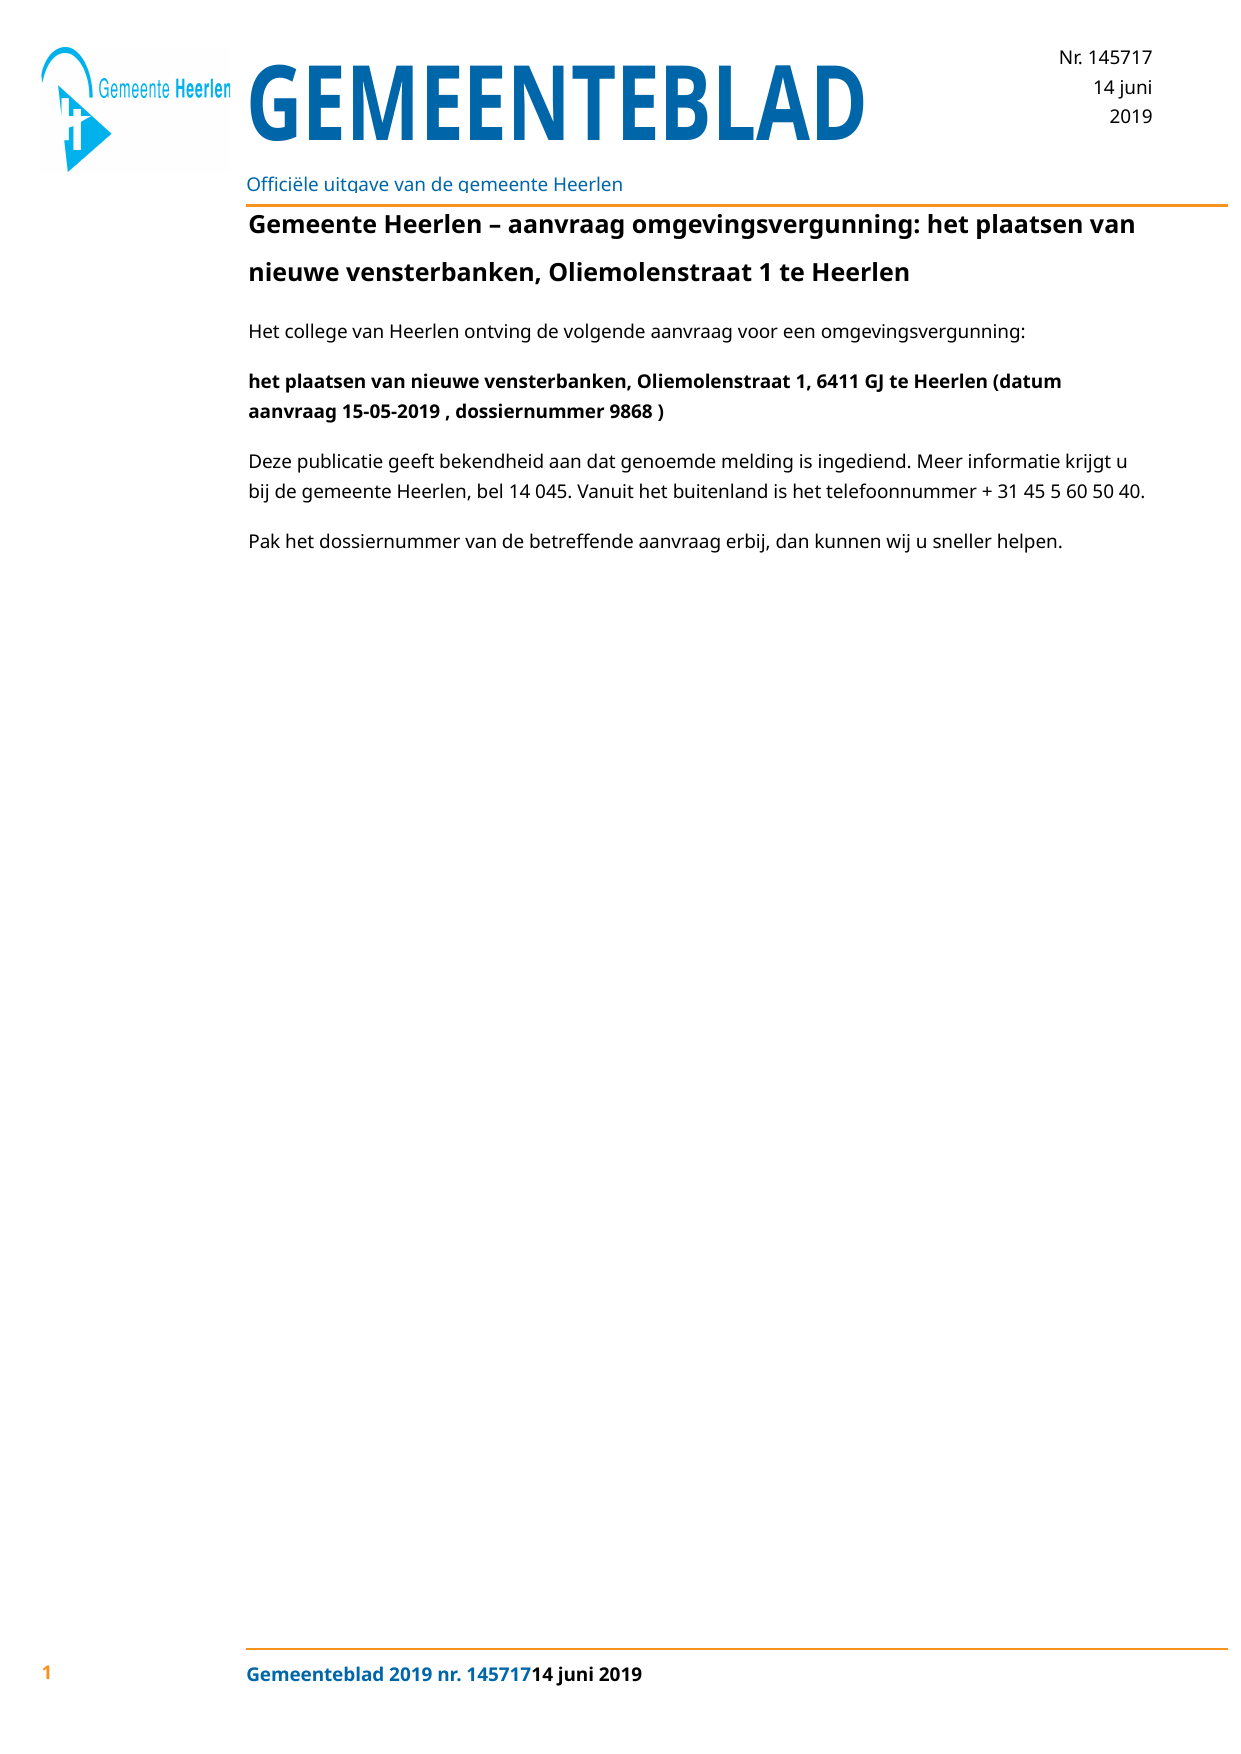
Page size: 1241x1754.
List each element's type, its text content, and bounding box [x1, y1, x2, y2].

text Deze publicatie geeft bekendheid aan dat genoemde melding is ingediend. Meer informatie krijgt u bij de gemeente Heerlen, bel 14 045. Vanuit het buitenland is het telefoonnummer + 31 45 5 60 50 40. [248, 448, 1152, 504]
text Gemeente Heerlen – aanvraag omgevingsvergunning: het plaatsen van nieuwe vensterbanken, Oliemolenstraat 1 te Heerlen [248, 207, 1152, 288]
text Het college van Heerlen ontving de volgende aanvraag voor een omgevingsvergunning: [248, 318, 1152, 344]
picture [41, 47, 58, 70]
text het plaatsen van nieuwe vensterbanken, Oliemolenstraat 1, 6411 GJ te Heerlen (datum aanvraag 15-05-2019 , dossiernummer 9868 ) [248, 368, 1152, 424]
picture [41, 47, 231, 172]
text Pak het dossiernummer van de betreffende aanvraag erbij, dan kunnen wij u sneller helpen. [248, 528, 1152, 554]
